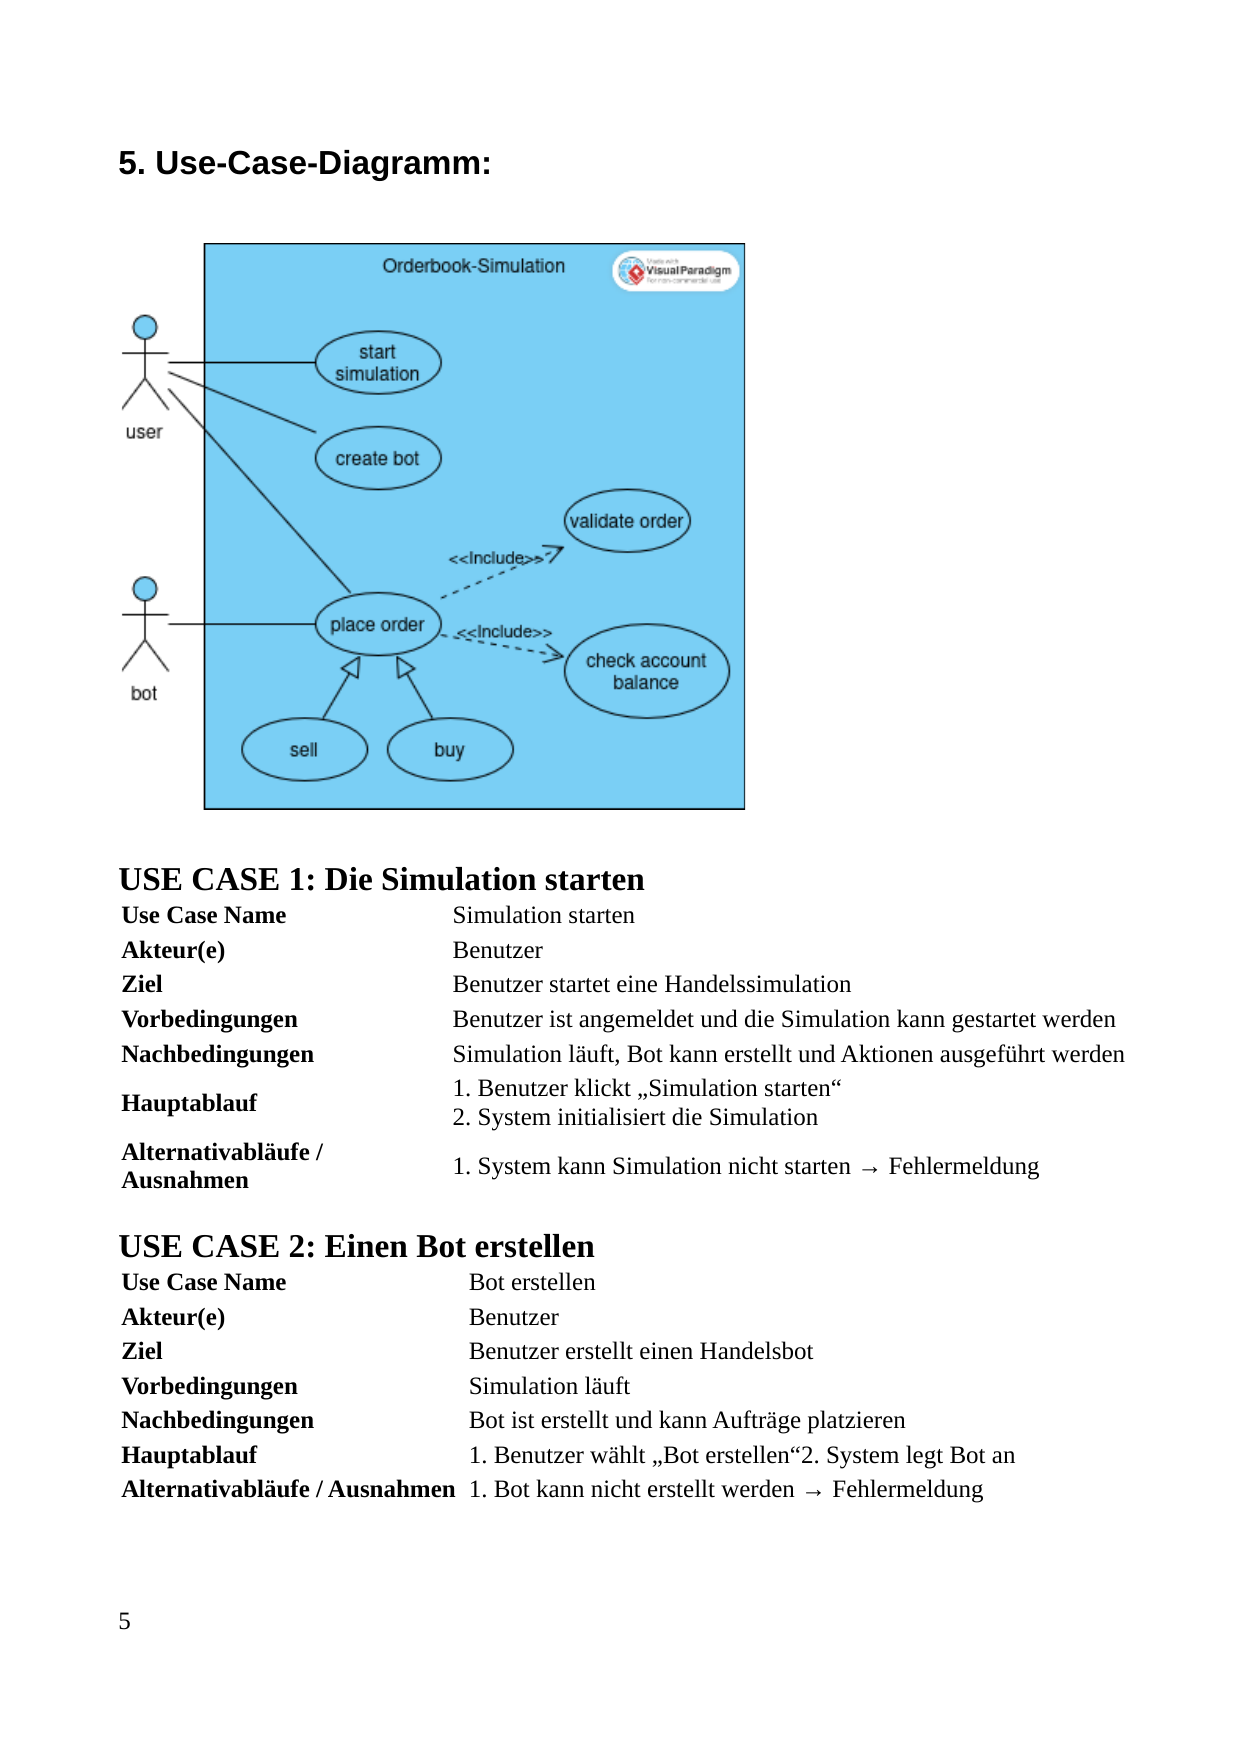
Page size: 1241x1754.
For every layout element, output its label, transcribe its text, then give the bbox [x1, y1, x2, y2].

table_cell Akteur(e) [118, 932, 449, 967]
table_header Simulation starten [450, 898, 1157, 932]
table_cell 1. Bot kann nicht erstellt werden → Fehlermeldung [466, 1472, 1028, 1506]
table_cell Vorbedingungen [118, 1001, 449, 1036]
table_cell 1. System kann Simulation nicht starten → Fehlermeldung [450, 1134, 1157, 1197]
table_cell Bot ist erstellt und kann Aufträge platzieren [466, 1403, 1028, 1437]
table_cell Ziel [118, 1333, 466, 1368]
table_cell Benutzer startet eine Handelssimulation [450, 967, 1157, 1001]
table_cell Nachbedingungen [118, 1036, 449, 1070]
table_cell Simulation läuft, Bot kann erstellt und Aktionen ausgeführt werden [450, 1036, 1157, 1070]
table_cell Hauptablauf [118, 1070, 449, 1134]
table_cell 1. Benutzer klickt „Simulation starten“ 2. System initialisiert die Simulation [450, 1070, 1157, 1134]
table_cell Akteur(e) [118, 1299, 466, 1333]
table_cell Nachbedingungen [118, 1403, 466, 1437]
table_cell Alternativabläufe / Ausnahmen [118, 1134, 449, 1197]
table_cell Benutzer erstellt einen Handelsbot [466, 1333, 1028, 1368]
table_cell Hauptablauf [118, 1437, 466, 1472]
picture [121, 243, 746, 810]
table_cell Alternativabläufe / Ausnahmen [118, 1472, 466, 1506]
table_header Use Case Name [118, 898, 449, 932]
table_cell Benutzer [450, 932, 1157, 967]
subtitle 5. Use-Case-Diagramm: [118, 131, 1122, 182]
table_cell Benutzer [466, 1299, 1028, 1333]
table_cell Ziel [118, 967, 449, 1001]
table_cell Simulation läuft [466, 1368, 1028, 1402]
table_header Use Case Name [118, 1264, 466, 1299]
table_cell Benutzer ist angemeldet und die Simulation kann gestartet werden [450, 1001, 1157, 1036]
table_cell Vorbedingungen [118, 1368, 466, 1402]
table_cell 1. Benutzer wählt „Bot erstellen“2. System legt Bot an [466, 1437, 1028, 1472]
text USE CASE 2: Einen Bot erstellen [118, 1226, 1122, 1264]
text USE CASE 1: Die Simulation starten [118, 859, 1122, 897]
table_header Bot erstellen [466, 1264, 1028, 1299]
